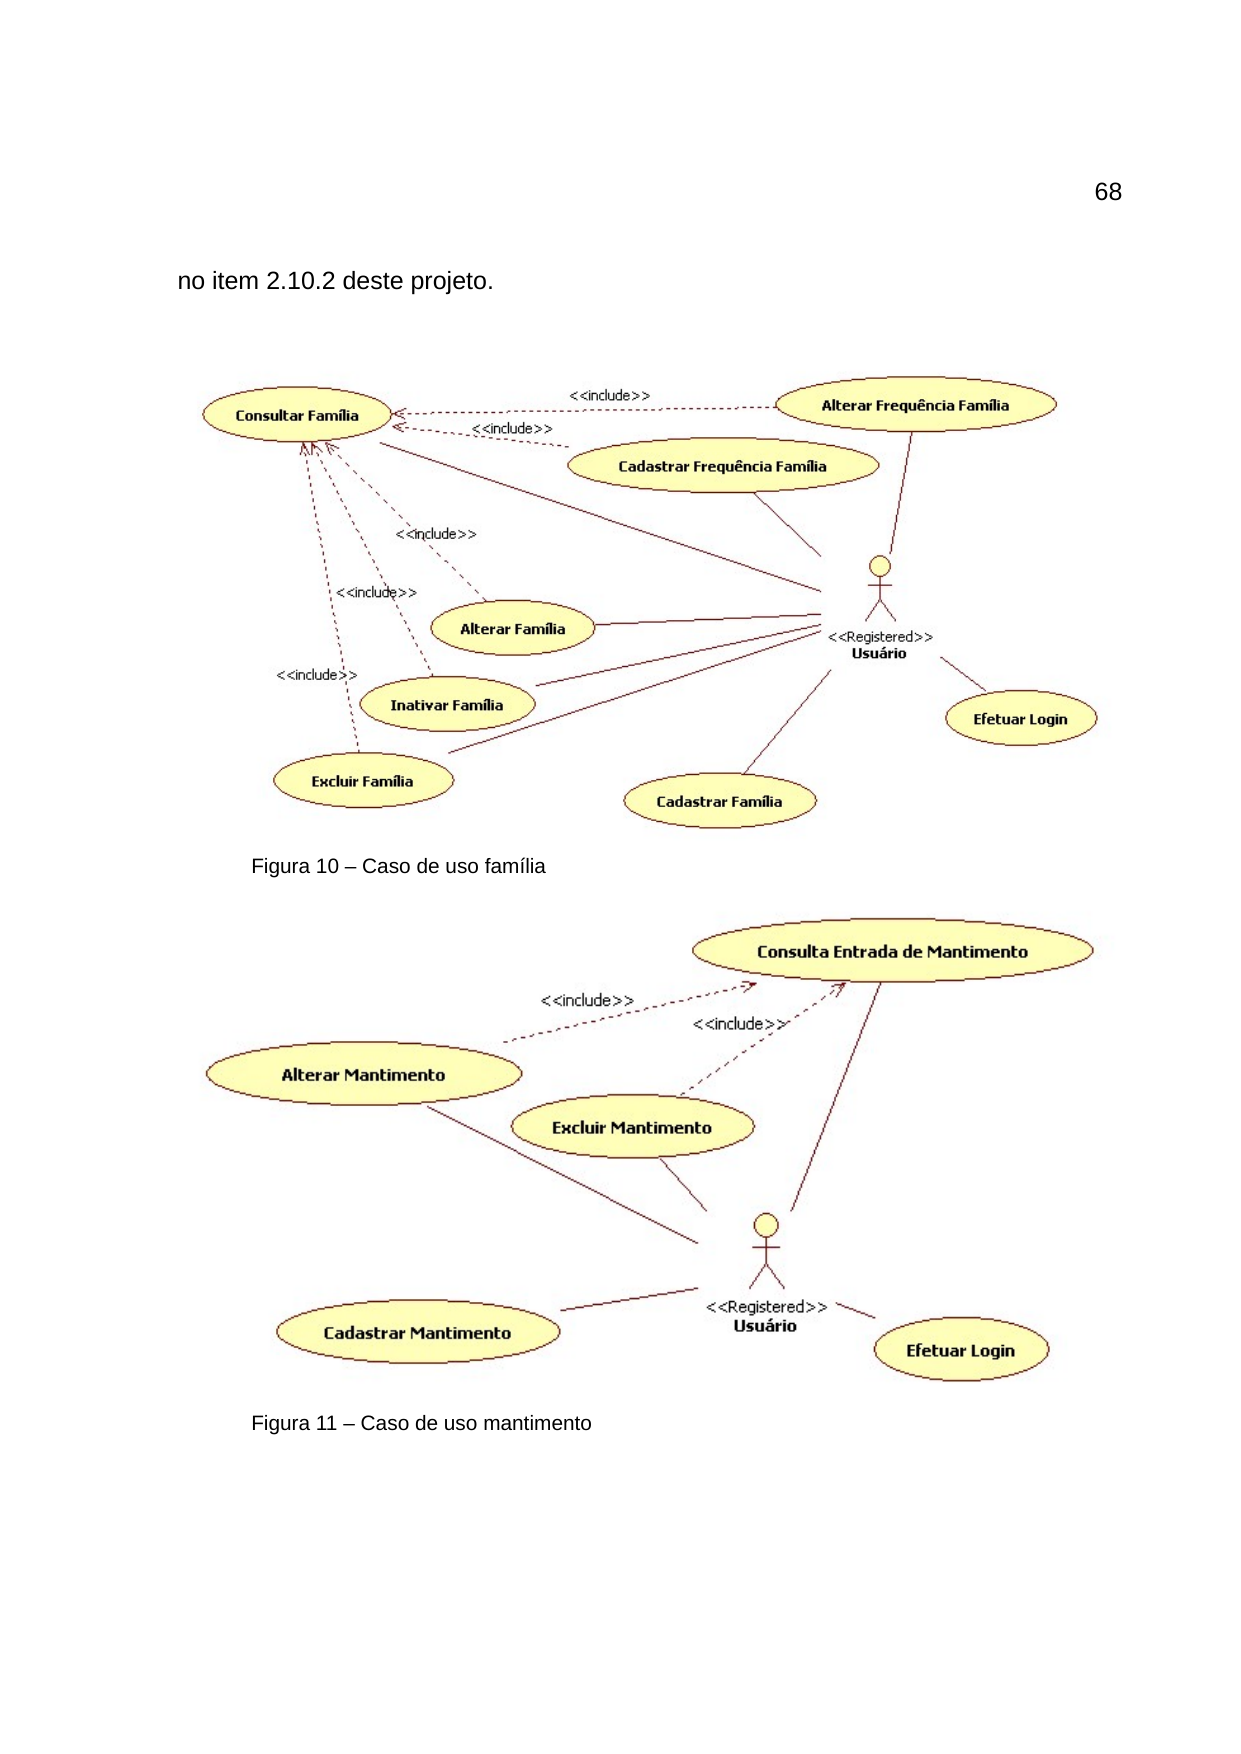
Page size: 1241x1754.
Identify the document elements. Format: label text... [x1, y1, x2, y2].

text Figura 11 – Caso de uso mantimento [177, 1411, 1122, 1434]
text no item 2.10.2 deste projeto. [177, 266, 1122, 294]
picture [177, 352, 1123, 854]
text Figura 10 – Caso de uso família [177, 854, 1122, 877]
picture [177, 890, 1123, 1411]
